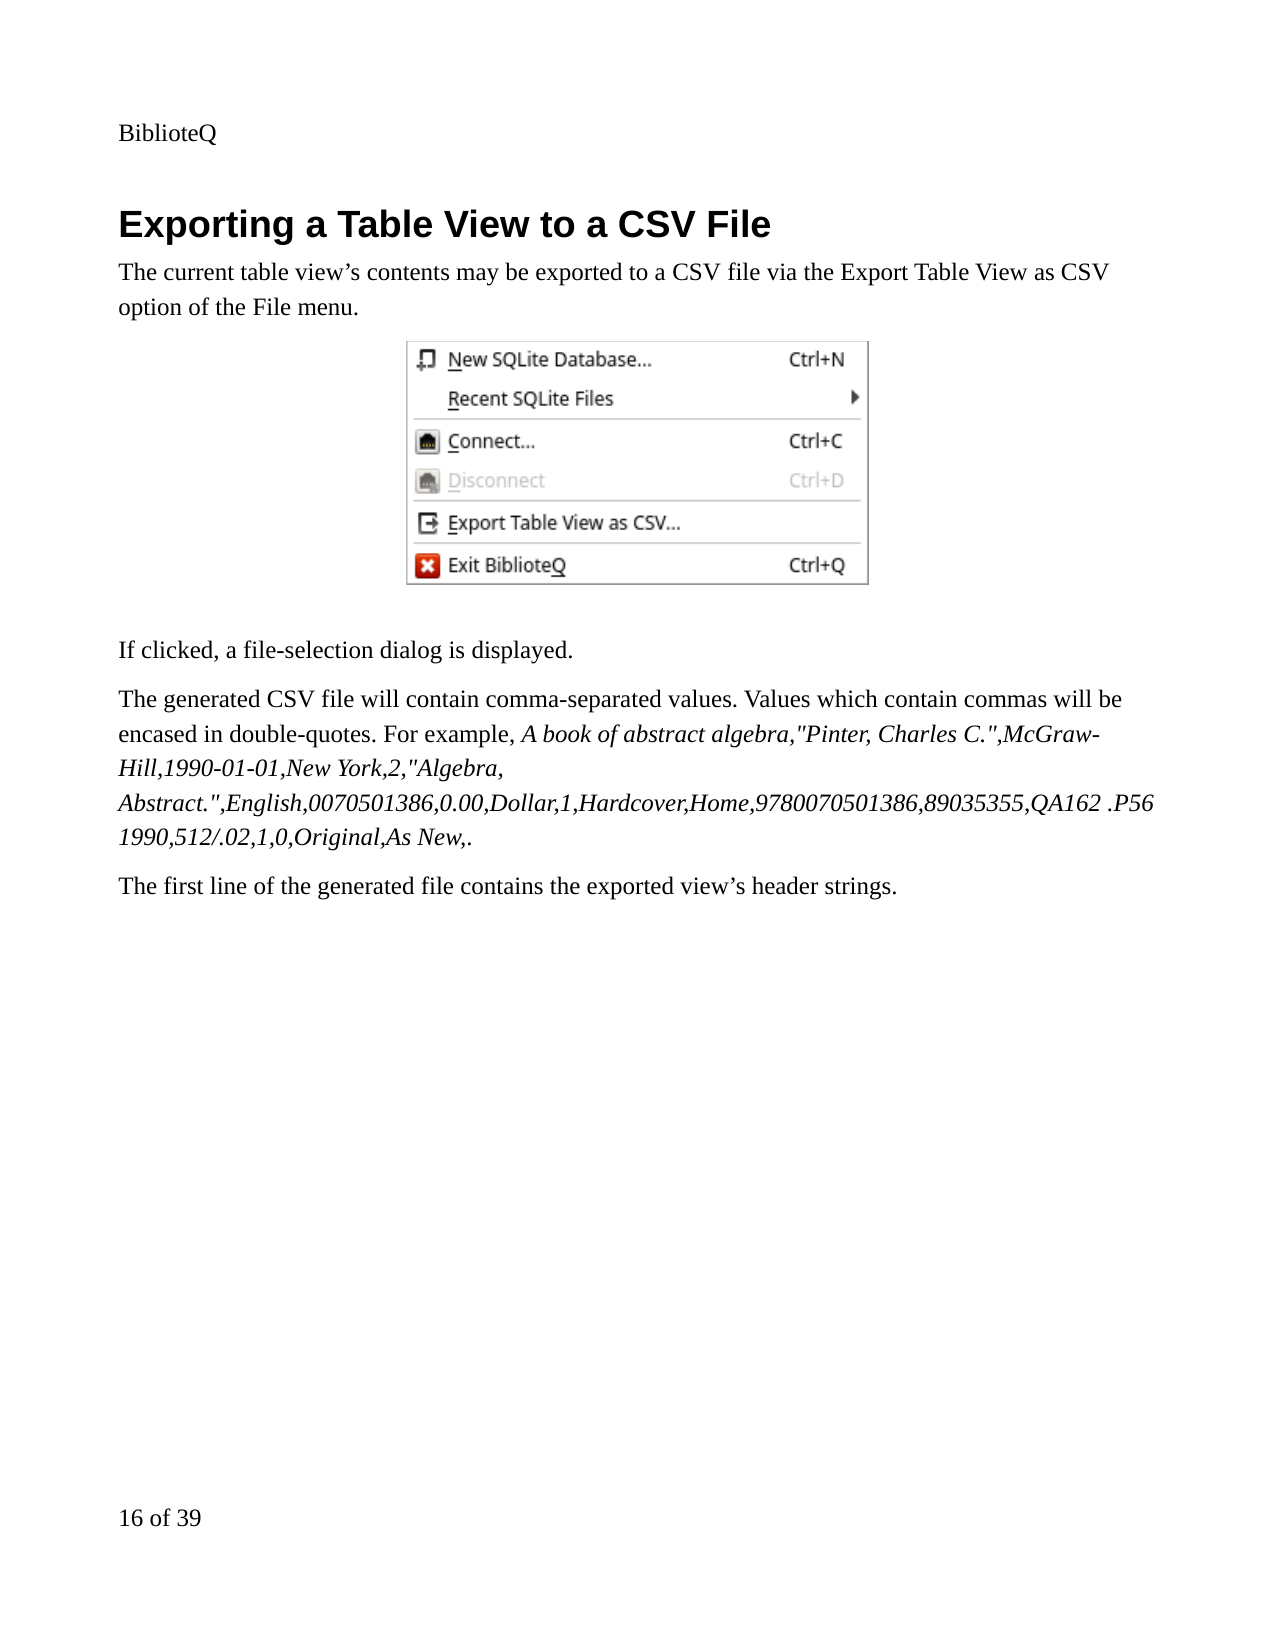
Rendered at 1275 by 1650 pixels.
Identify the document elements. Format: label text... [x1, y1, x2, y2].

picture [406, 341, 869, 585]
text If clicked, a file-selection dialog is displayed. [118, 635, 1157, 664]
subtitle Exporting a Table View to a CSV File [118, 201, 1157, 245]
text The generated CSV file will contain comma-separated values. Values which contain commas will be encased in double-quotes. For example, A book of abstract algebra,"Pinter, Charles C.",McGraw-Hill,1990-01-01,New York,2,"Algebra, Abstract.",English,0070501386,0.00,Dollar,1,Hardcover,Home,9780070501386,89035355,QA162 .P56 1990,512/.02,1,0,Original,As New,. [118, 684, 1157, 851]
text The current table view’s contents may be exported to a CSV file via the Export Table View as CSV option of the File menu. [118, 257, 1157, 321]
text The first line of the generated file contains the exported view’s header strings. [118, 871, 1157, 900]
